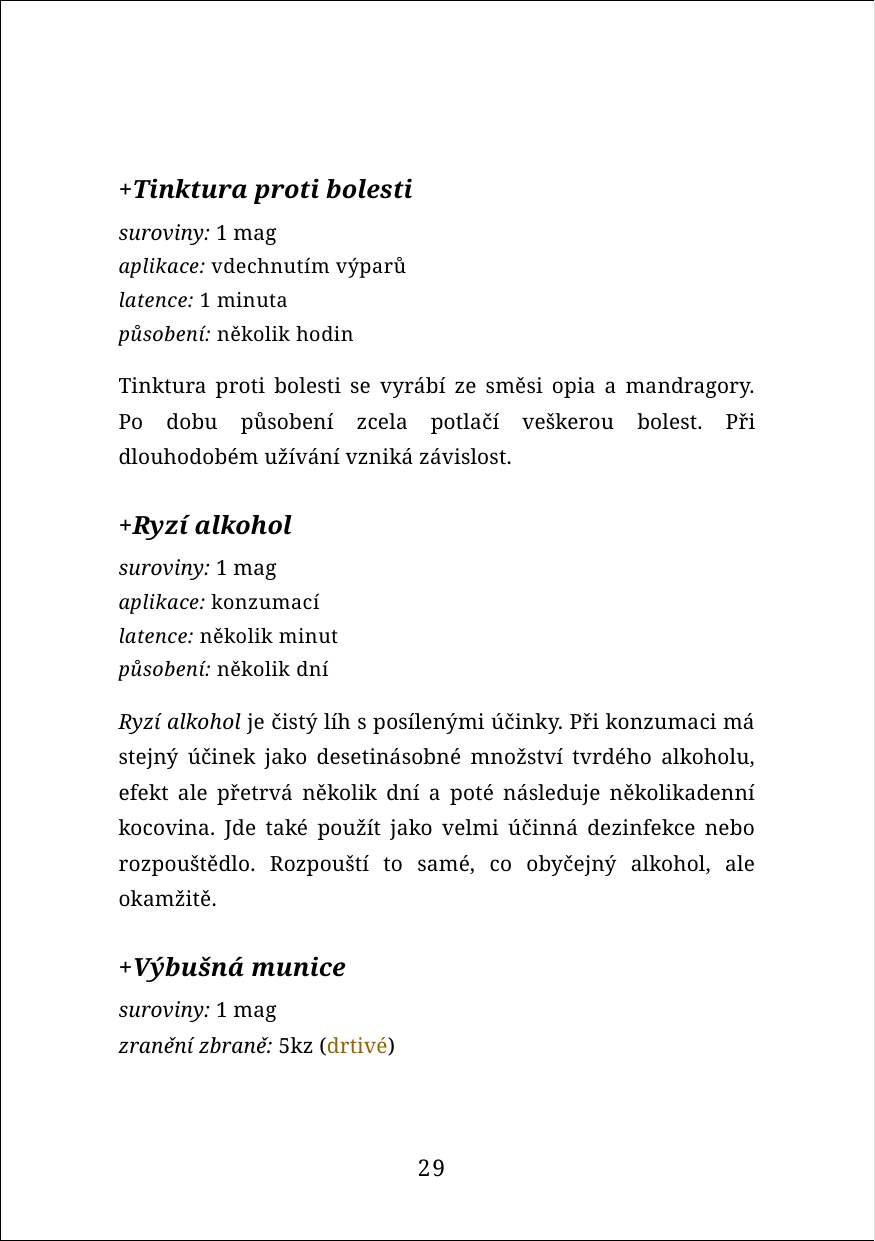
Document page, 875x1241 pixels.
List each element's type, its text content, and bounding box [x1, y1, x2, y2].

text suroviny: 1 mag aplikace: vdechnutím výparů latence: 1 minuta působení: několik hodin [118, 218, 756, 347]
text suroviny: 1 mag aplikace: konzumací latence: několik minut působení: několik dní [118, 553, 756, 683]
subtitle +Tinktura proti bolesti [118, 172, 756, 206]
subtitle +Ryzí alkohol [118, 507, 756, 541]
text suroviny: 1 mag zranění zbraně: 5kz (drtivé) [118, 995, 756, 1059]
subtitle +Výbušná munice [118, 949, 756, 984]
text Tinktura proti bolesti se vyrábí ze směsi opia a mandragory. Po dobu působení zcela potlačí veškerou bolest. Při dlouhodobém užívání vzniká závislost. [118, 371, 756, 471]
text Ryzí alkohol je čistý líh s posílenými účinky. Při konzumaci má stejný účinek jako desetinásobné množství tvrdého alkoholu, efekt ale přetrvá několik dní a poté následuje několikadenní kocovina. Jde také použít jako velmi účinná dezinfekce nebo rozpouštědlo. Rozpouští to samé, co obyčejný alkohol, ale okamžitě. [118, 707, 756, 913]
